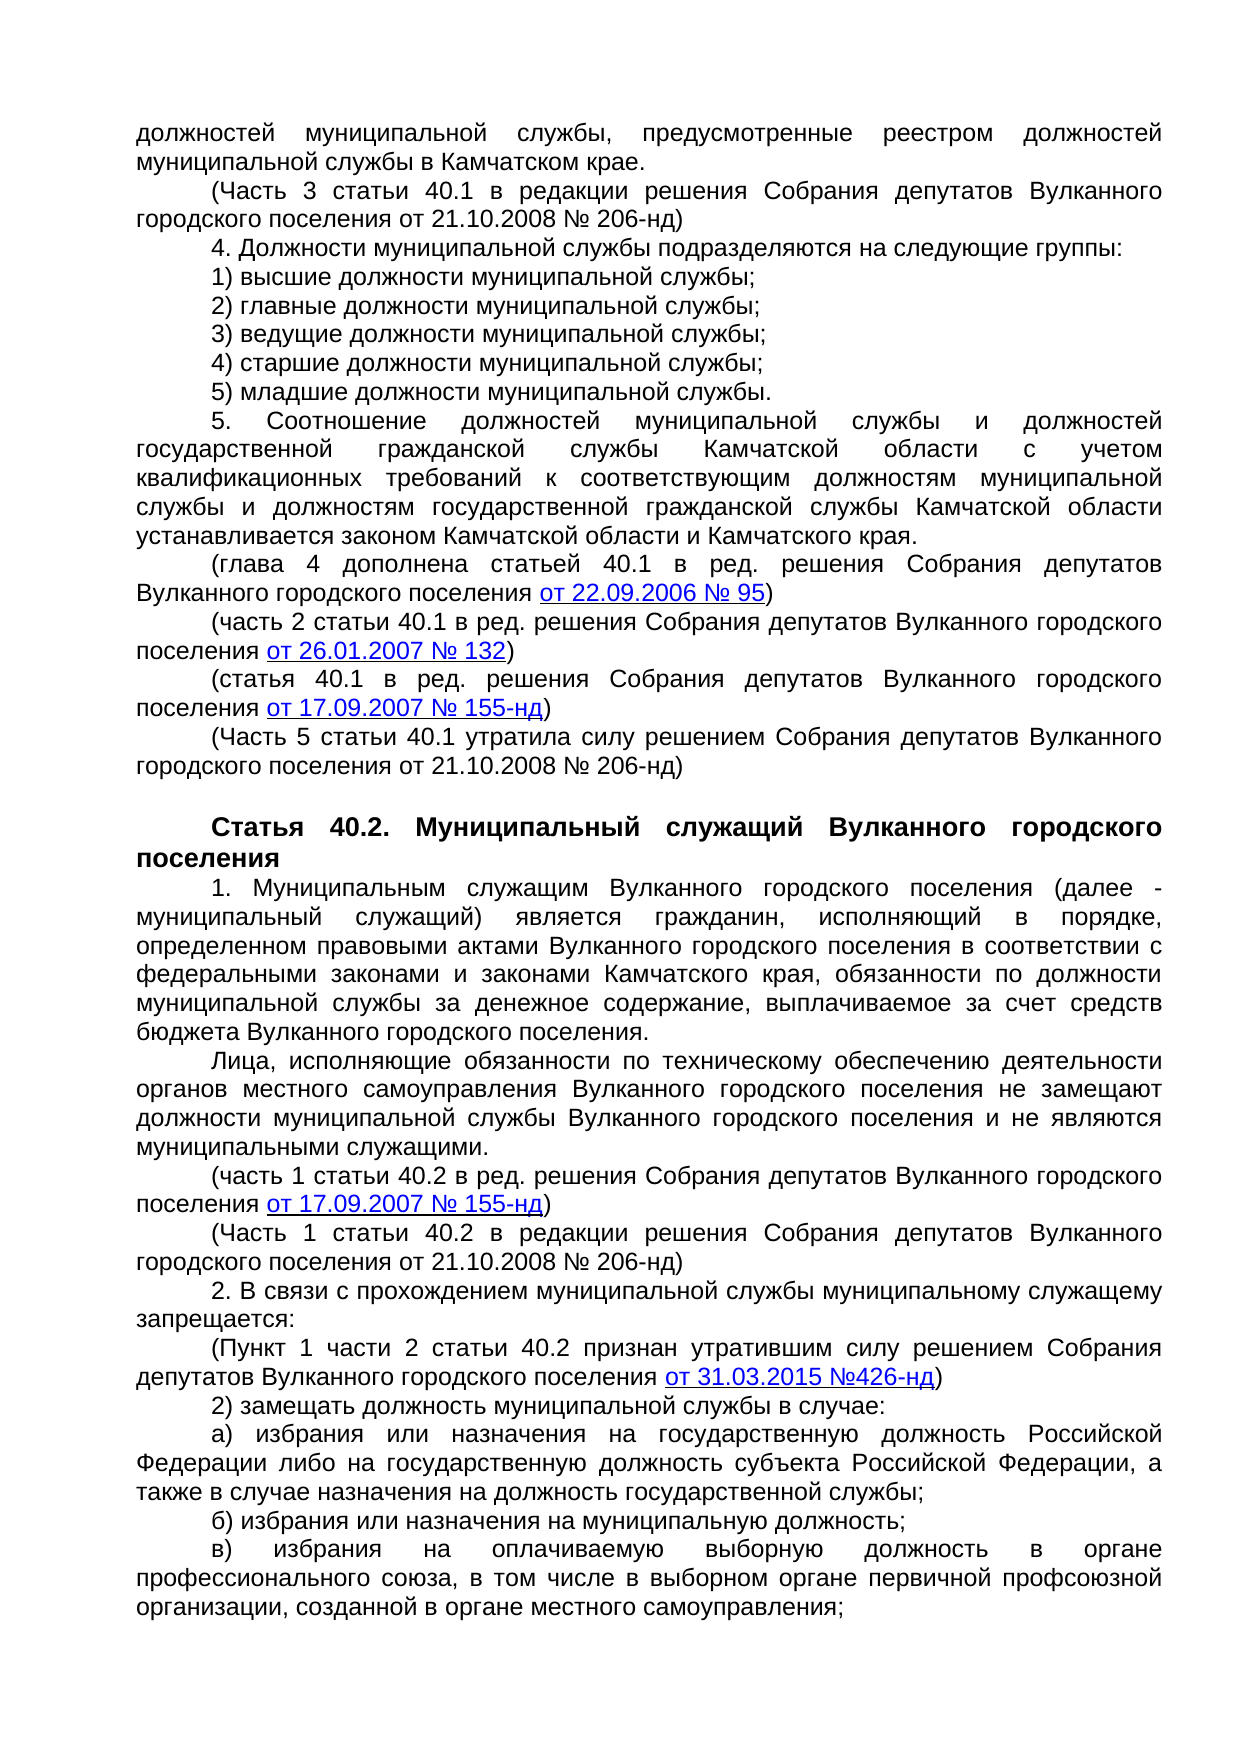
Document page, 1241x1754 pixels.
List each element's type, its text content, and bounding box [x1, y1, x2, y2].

text 4. Должности муниципальной службы подразделяются на следующие группы: [136, 233, 1163, 262]
text (часть 2 статьи 40.1 в ред. решения Собрания депутатов Вулканного городского поселения от 26.01.2007 № 132) [136, 607, 1163, 664]
text (часть 1 статьи 40.2 в ред. решения Собрания депутатов Вулканного городского поселения от 17.09.2007 № 155-нд) [136, 1161, 1163, 1218]
text (Часть 5 статьи 40.1 утратила силу решением Собрания депутатов Вулканного городского поселения от 21.10.2008 № 206-нд) [136, 722, 1163, 779]
text (Пункт 1 части 2 статьи 40.2 признан утратившим силу решением Собрания депутатов Вулканного городского поселения от 31.03.2015 №426-нд) [136, 1333, 1163, 1391]
text в) избрания на оплачиваемую выборную должность в органе профессионального союза, в том числе в выборном органе первичной профсоюзной организации, созданной в органе местного самоуправления; [136, 1534, 1163, 1621]
text (статья 40.1 в ред. решения Собрания депутатов Вулканного городского поселения от 17.09.2007 № 155-нд) [136, 664, 1163, 722]
text а) избрания или назначения на государственную должность Российской Федерации либо на государственную должность субъекта Российской Федерации, а также в случае назначения на должность государственной службы; [136, 1419, 1163, 1506]
text (глава 4 дополнена статьей 40.1 в ред. решения Собрания депутатов Вулканного городского поселения от 22.09.2006 № 95) [136, 549, 1163, 607]
text Лица, исполняющие обязанности по техническому обеспечению деятельности органов местного самоуправления Вулканного городского поселения не замещают должности муниципальной службы Вулканного городского поселения и не являются муниципальными служащими. [136, 1046, 1163, 1161]
text 1) высшие должности муниципальной службы; [136, 262, 1163, 291]
text Статья 40.2. Муниципальный служащий Вулканного городского поселения [136, 811, 1163, 873]
text 5. Соотношение должностей муниципальной службы и должностей государственной гражданской службы Камчатской области с учетом квалификационных требований к соответствующим должностям муниципальной службы и должностям государственной гражданской службы Камчатской области устанавливается законом Камчатской области и Камчатского края. [136, 406, 1163, 549]
text 2) замещать должность муниципальной службы в случае: [136, 1391, 1163, 1419]
text 2. В связи с прохождением муниципальной службы муниципальному служащему запрещается: [136, 1276, 1163, 1333]
text 3) ведущие должности муниципальной службы; [136, 319, 1163, 348]
text 1. Муниципальным служащим Вулканного городского поселения (далее - муниципальный служащий) является гражданин, исполняющий в порядке, определенном правовыми актами Вулканного городского поселения в соответствии с федеральными законами и законами Камчатского края, обязанности по должности муниципальной службы за денежное содержание, выплачиваемое за счет средств бюджета Вулканного городского поселения. [136, 873, 1163, 1046]
text 2) главные должности муниципальной службы; [136, 291, 1163, 319]
text (Часть 3 статьи 40.1 в редакции решения Собрания депутатов Вулканного городского поселения от 21.10.2008 № 206-нд) [136, 176, 1163, 233]
text 5) младшие должности муниципальной службы. [136, 377, 1163, 406]
text (Часть 1 статьи 40.2 в редакции решения Собрания депутатов Вулканного городского поселения от 21.10.2008 № 206-нд) [136, 1218, 1163, 1276]
text б) избрания или назначения на муниципальную должность; [136, 1506, 1163, 1534]
text 4) старшие должности муниципальной службы; [136, 348, 1163, 377]
text должностей муниципальной службы, предусмотренные реестром должностей муниципальной службы в Камчатском крае. [136, 118, 1163, 176]
